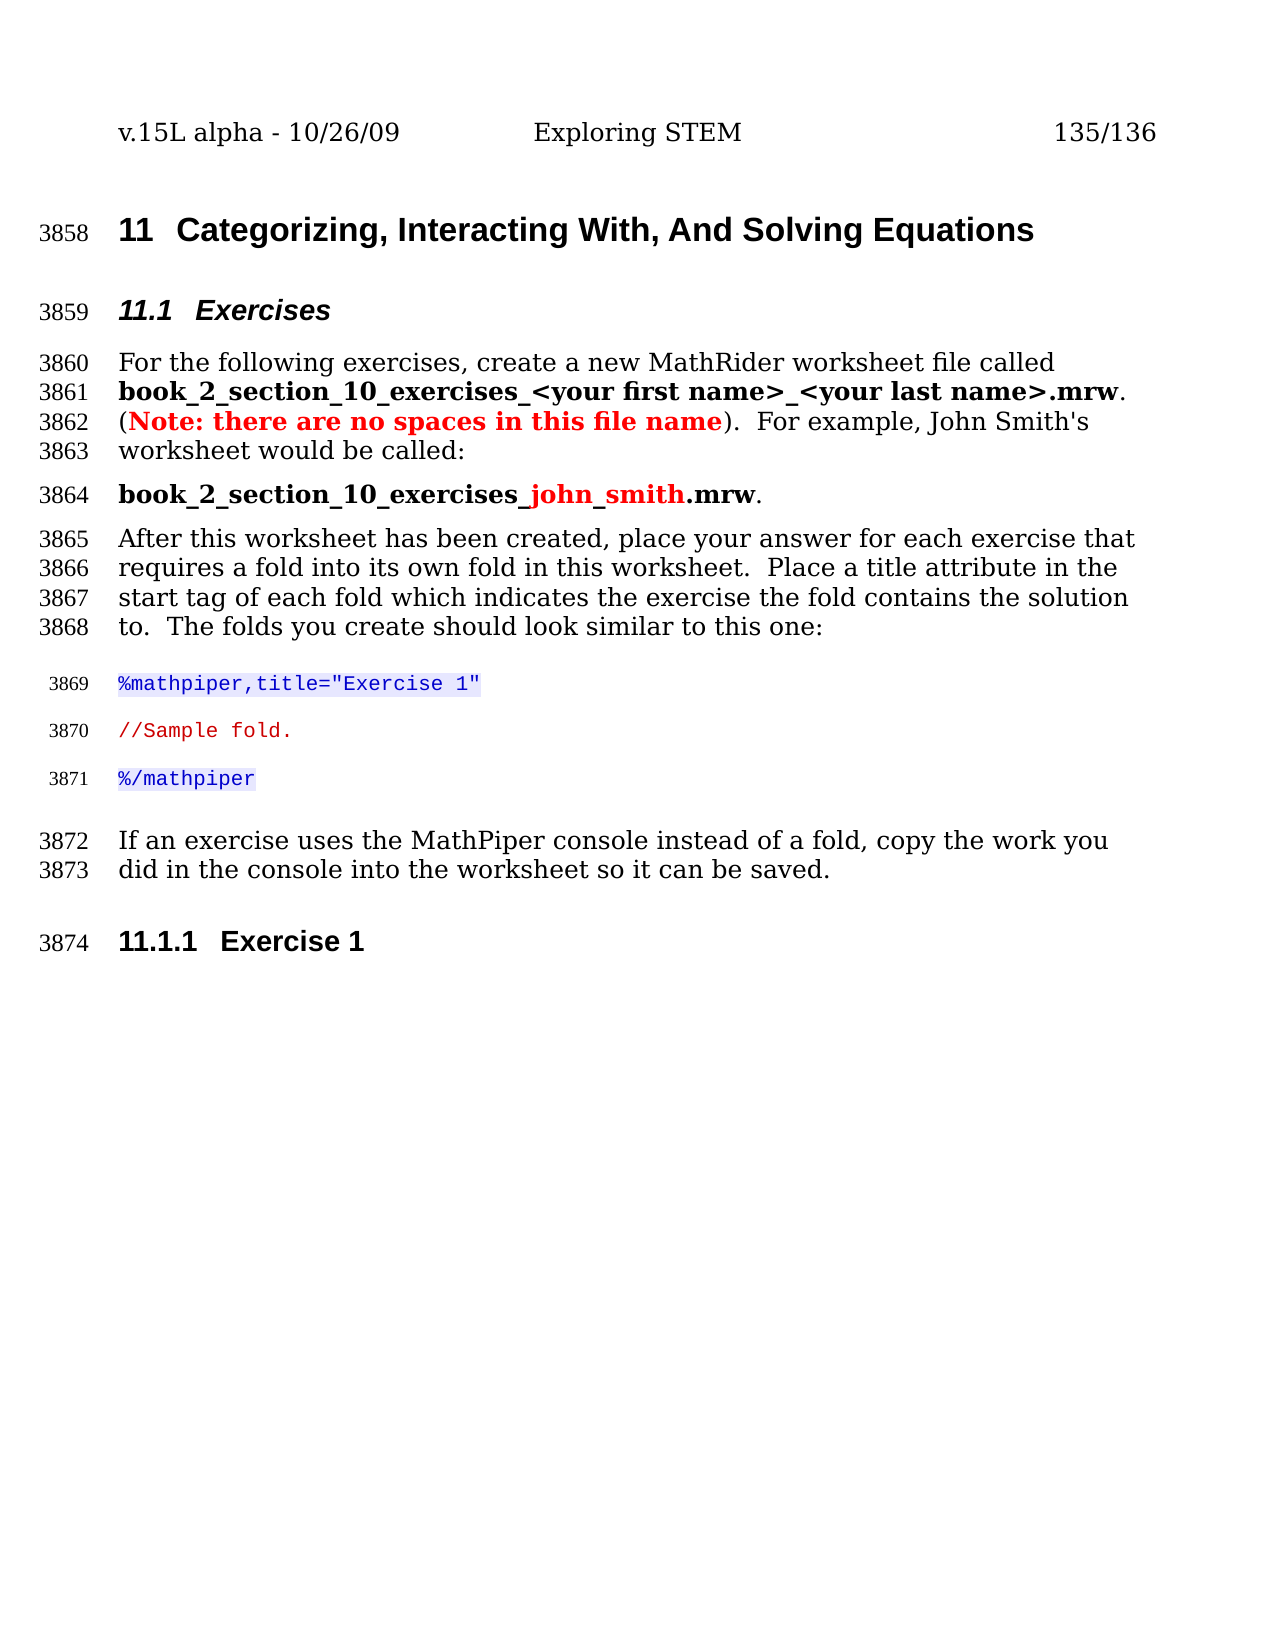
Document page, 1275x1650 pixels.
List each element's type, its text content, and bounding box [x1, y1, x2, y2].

text If an exercise uses the MathPiper console instead of a fold, copy the work you did in the console into the worksheet so it can be saved. [118, 826, 1157, 884]
text %mathpiper,title="Exercise 1" [118, 673, 1157, 697]
text After this worksheet has been created, place your answer for each exercise that requires a fold into its own fold in this worksheet. Place a title attribute in the start tag of each fold which indicates the exercise the fold contains the solution to. The folds you create should look similar to this one: [118, 524, 1157, 641]
subtitle Categorizing, Interacting With, And Solving Equations [118, 210, 1157, 248]
text //Sample fold. [118, 720, 1157, 744]
subtitle Exercise 1 [118, 923, 1157, 957]
text For the following exercises, create a new MathRider worksheet file called book_2_section_10_exercises_<your first name>_<your last name>.mrw. (Note: there are no spaces in this file name). For example, John Smith's worksheet would be called: [118, 348, 1157, 465]
text %/mathpiper [118, 768, 1157, 791]
subtitle Exercises [118, 293, 1157, 327]
text book_2_section_10_exercises_john_smith.mrw. [118, 480, 1157, 509]
